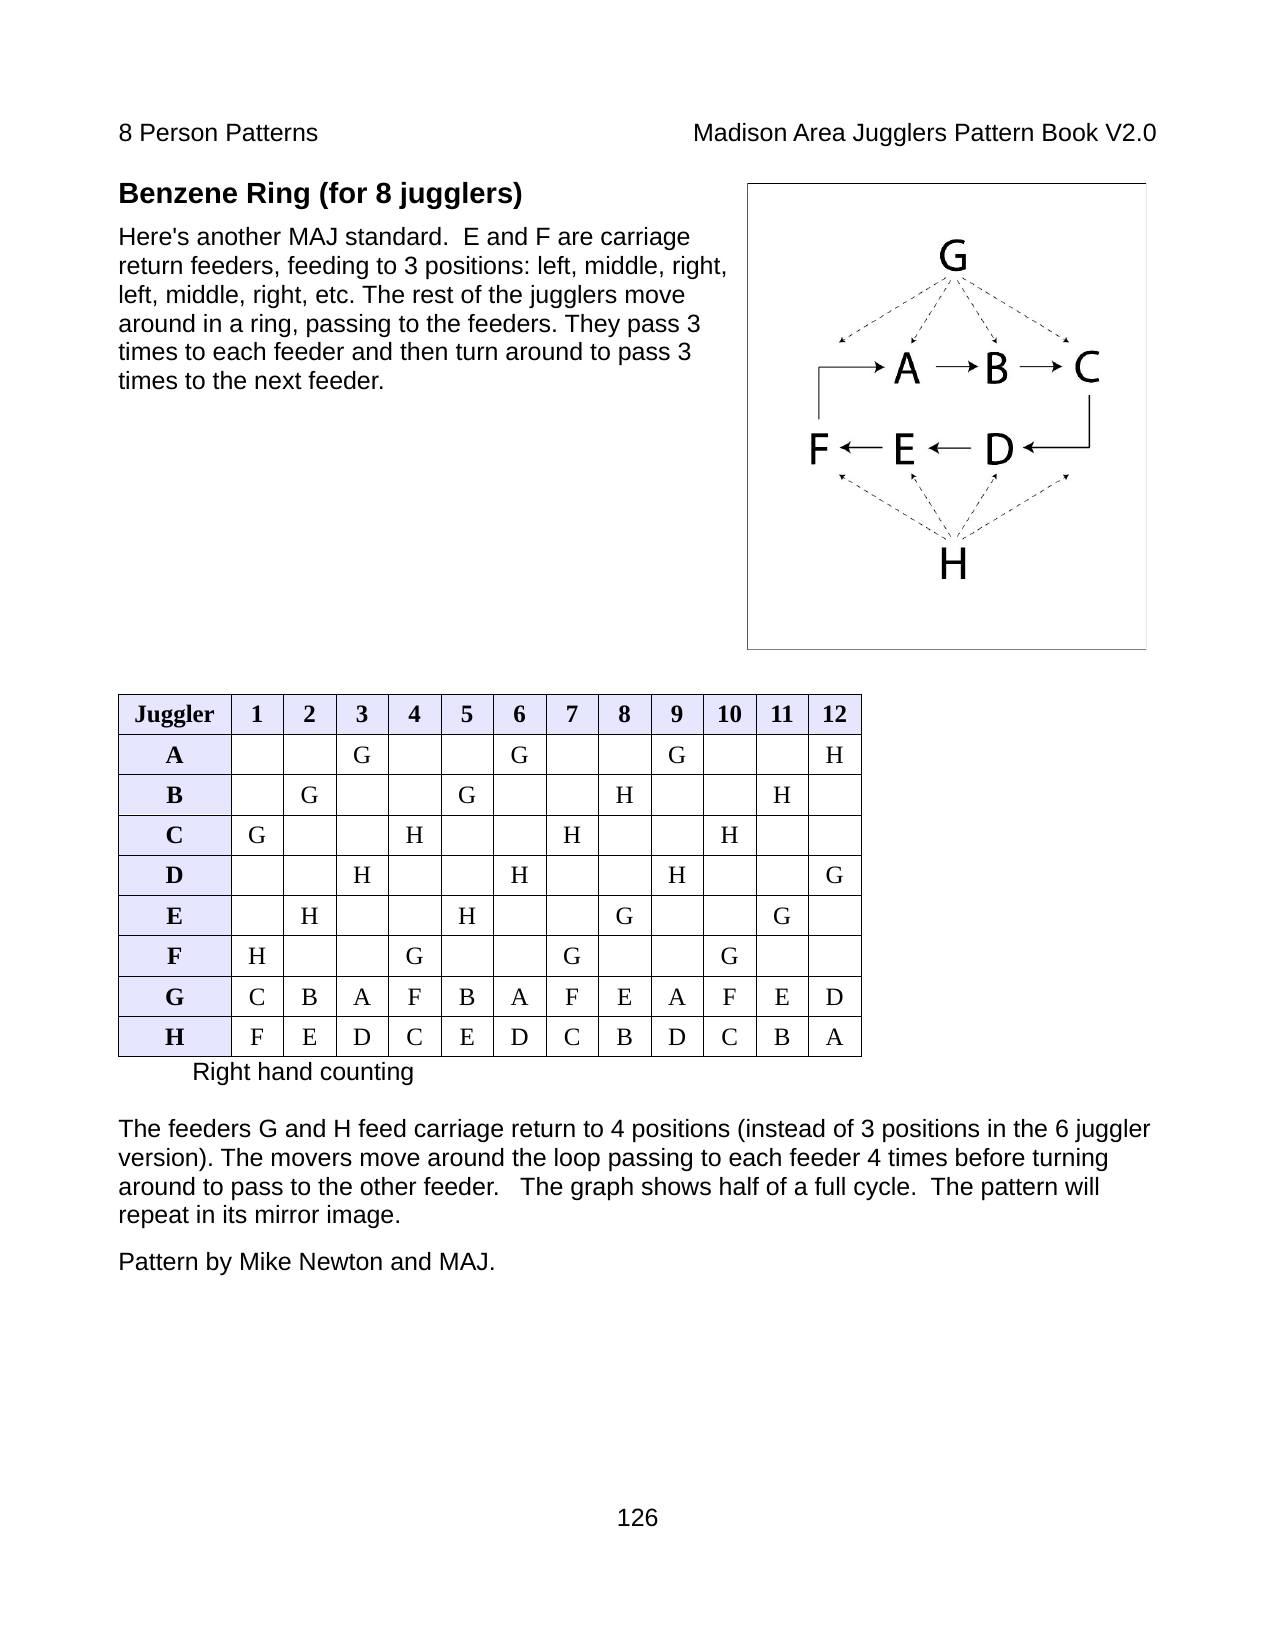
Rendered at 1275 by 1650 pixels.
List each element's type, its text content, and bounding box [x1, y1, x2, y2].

table_cell [494, 896, 546, 935]
picture [747, 183, 1147, 650]
table_cell [284, 936, 336, 976]
table_cell [757, 816, 808, 855]
table_header 4 [389, 695, 441, 734]
table_cell H [284, 896, 336, 935]
table_header 5 [442, 695, 493, 734]
table_cell B [757, 1017, 808, 1056]
table_cell F [547, 977, 598, 1016]
table_cell [284, 856, 336, 895]
table_cell [232, 896, 283, 935]
table_cell [547, 896, 598, 935]
table_cell [442, 735, 493, 774]
table_cell G [119, 977, 231, 1016]
table_cell [809, 896, 861, 935]
table_cell F [704, 977, 756, 1016]
table_cell H [809, 735, 861, 774]
table_cell D [337, 1017, 388, 1056]
table_cell A [119, 735, 231, 774]
table_cell C [389, 1017, 441, 1056]
table_cell E [119, 896, 231, 935]
table_cell G [809, 856, 861, 895]
table_cell H [232, 936, 283, 976]
table_cell H [494, 856, 546, 895]
table_cell A [494, 977, 546, 1016]
table_cell [809, 816, 861, 855]
table_cell G [232, 816, 283, 855]
table_cell H [389, 816, 441, 855]
table_cell [389, 896, 441, 935]
table_cell G [494, 735, 546, 774]
table_cell [809, 936, 861, 976]
table_cell D [494, 1017, 546, 1056]
table_cell G [652, 735, 703, 774]
text Pattern by Mike Newton and MAJ. [118, 1247, 1157, 1276]
table_cell B [442, 977, 493, 1016]
table_cell [389, 775, 441, 814]
table_header 10 [704, 695, 756, 734]
table_cell G [704, 936, 756, 976]
table_cell G [284, 775, 336, 814]
table_cell [599, 816, 651, 855]
table_cell [652, 775, 703, 814]
table_cell G [599, 896, 651, 935]
table_cell [547, 775, 598, 814]
table_cell [232, 735, 283, 774]
text Right hand counting [118, 1056, 1157, 1085]
table_cell [547, 735, 598, 774]
table_cell A [652, 977, 703, 1016]
table_cell [652, 936, 703, 976]
table_cell B [284, 977, 336, 1016]
table_cell E [284, 1017, 336, 1056]
table_cell [704, 735, 756, 774]
table_cell [704, 856, 756, 895]
table_cell G [757, 896, 808, 935]
table_cell H [757, 775, 808, 814]
table_cell B [119, 775, 231, 814]
table_cell F [232, 1017, 283, 1056]
table_cell [337, 775, 388, 814]
table_cell D [652, 1017, 703, 1056]
table_cell [494, 936, 546, 976]
table_cell D [809, 977, 861, 1016]
table_header 1 [232, 695, 283, 734]
table_cell H [337, 856, 388, 895]
table_cell C [119, 816, 231, 855]
table_cell A [809, 1017, 861, 1056]
table_cell [757, 856, 808, 895]
table_header 11 [757, 695, 808, 734]
table_cell H [547, 816, 598, 855]
table_cell [757, 735, 808, 774]
table_header 8 [599, 695, 651, 734]
table_header 12 [809, 695, 861, 734]
table_cell G [442, 775, 493, 814]
table_cell [337, 936, 388, 976]
table_header 6 [494, 695, 546, 734]
table_cell E [757, 977, 808, 1016]
table_cell [442, 856, 493, 895]
table_cell H [442, 896, 493, 935]
table_cell G [389, 936, 441, 976]
table_cell F [389, 977, 441, 1016]
table_cell [494, 816, 546, 855]
table_header 7 [547, 695, 598, 734]
text The feeders G and H feed carriage return to 4 positions (instead of 3 positions in the 6 juggler version). The movers move around the loop passing to each feeder 4 times before turning around to pass to the other feeder. The graph shows half of a full cycle. The pattern will repeat in its mirror image. [118, 1114, 1157, 1229]
table_header 9 [652, 695, 703, 734]
table_cell [809, 775, 861, 814]
table_cell [547, 856, 598, 895]
table_cell H [704, 816, 756, 855]
table_cell [704, 896, 756, 935]
table_cell G [547, 936, 598, 976]
table_cell [284, 816, 336, 855]
table_cell H [652, 856, 703, 895]
table_cell [599, 856, 651, 895]
text Here's another MAJ standard. E and F are carriage return feeders, feeding to 3 positions: left, middle, right, left, middle, right, etc. The rest of the jugglers move around in a ring, passing to the feeders. They pass 3 times to each feeder and then turn around to pass 3 times to the next feeder. [118, 222, 747, 395]
table_header Juggler [119, 695, 231, 734]
table_cell C [704, 1017, 756, 1056]
table_cell [494, 775, 546, 814]
table_cell H [599, 775, 651, 814]
table_cell C [547, 1017, 598, 1056]
table_header 3 [337, 695, 388, 734]
table_cell [284, 735, 336, 774]
table_cell [232, 775, 283, 814]
table_cell C [232, 977, 283, 1016]
table_cell [652, 816, 703, 855]
table_cell [389, 856, 441, 895]
table_cell H [119, 1017, 231, 1056]
table_cell E [599, 977, 651, 1016]
table_cell [442, 936, 493, 976]
table_cell [389, 735, 441, 774]
table_cell F [119, 936, 231, 976]
subtitle Benzene Ring (for 8 jugglers) [118, 176, 1157, 210]
table_cell G [337, 735, 388, 774]
table_cell [232, 856, 283, 895]
table_cell [442, 816, 493, 855]
table_header 2 [284, 695, 336, 734]
table_cell [599, 735, 651, 774]
table_cell D [119, 856, 231, 895]
table_cell [599, 936, 651, 976]
table_cell [704, 775, 756, 814]
table_cell [652, 896, 703, 935]
table_cell E [442, 1017, 493, 1056]
table_cell A [337, 977, 388, 1016]
table_cell [337, 816, 388, 855]
table_cell [757, 936, 808, 976]
table_cell B [599, 1017, 651, 1056]
table_cell [337, 896, 388, 935]
